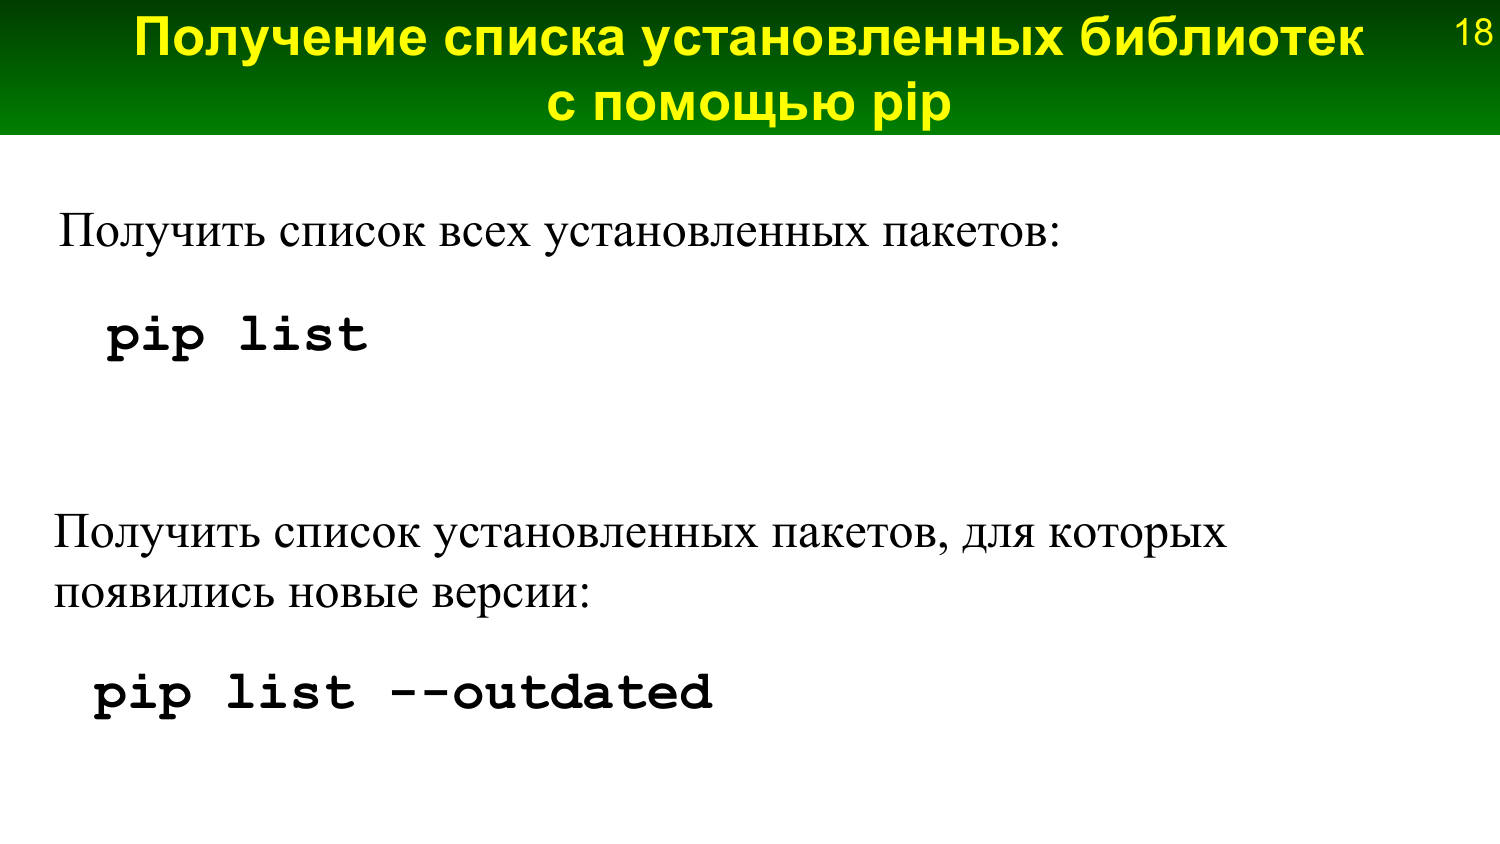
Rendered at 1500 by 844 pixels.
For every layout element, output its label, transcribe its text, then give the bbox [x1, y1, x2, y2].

text_box Получить список всех установленных пакетов: [59, 188, 1078, 264]
title Получение списка установленных библиотек с помощью pip [112, 0, 1388, 139]
text_box pip list [107, 289, 383, 370]
text_box pip list --outdated [94, 646, 761, 727]
text_box Получить список установленных пакетов, для которых появились новые версии: [53, 490, 1256, 625]
